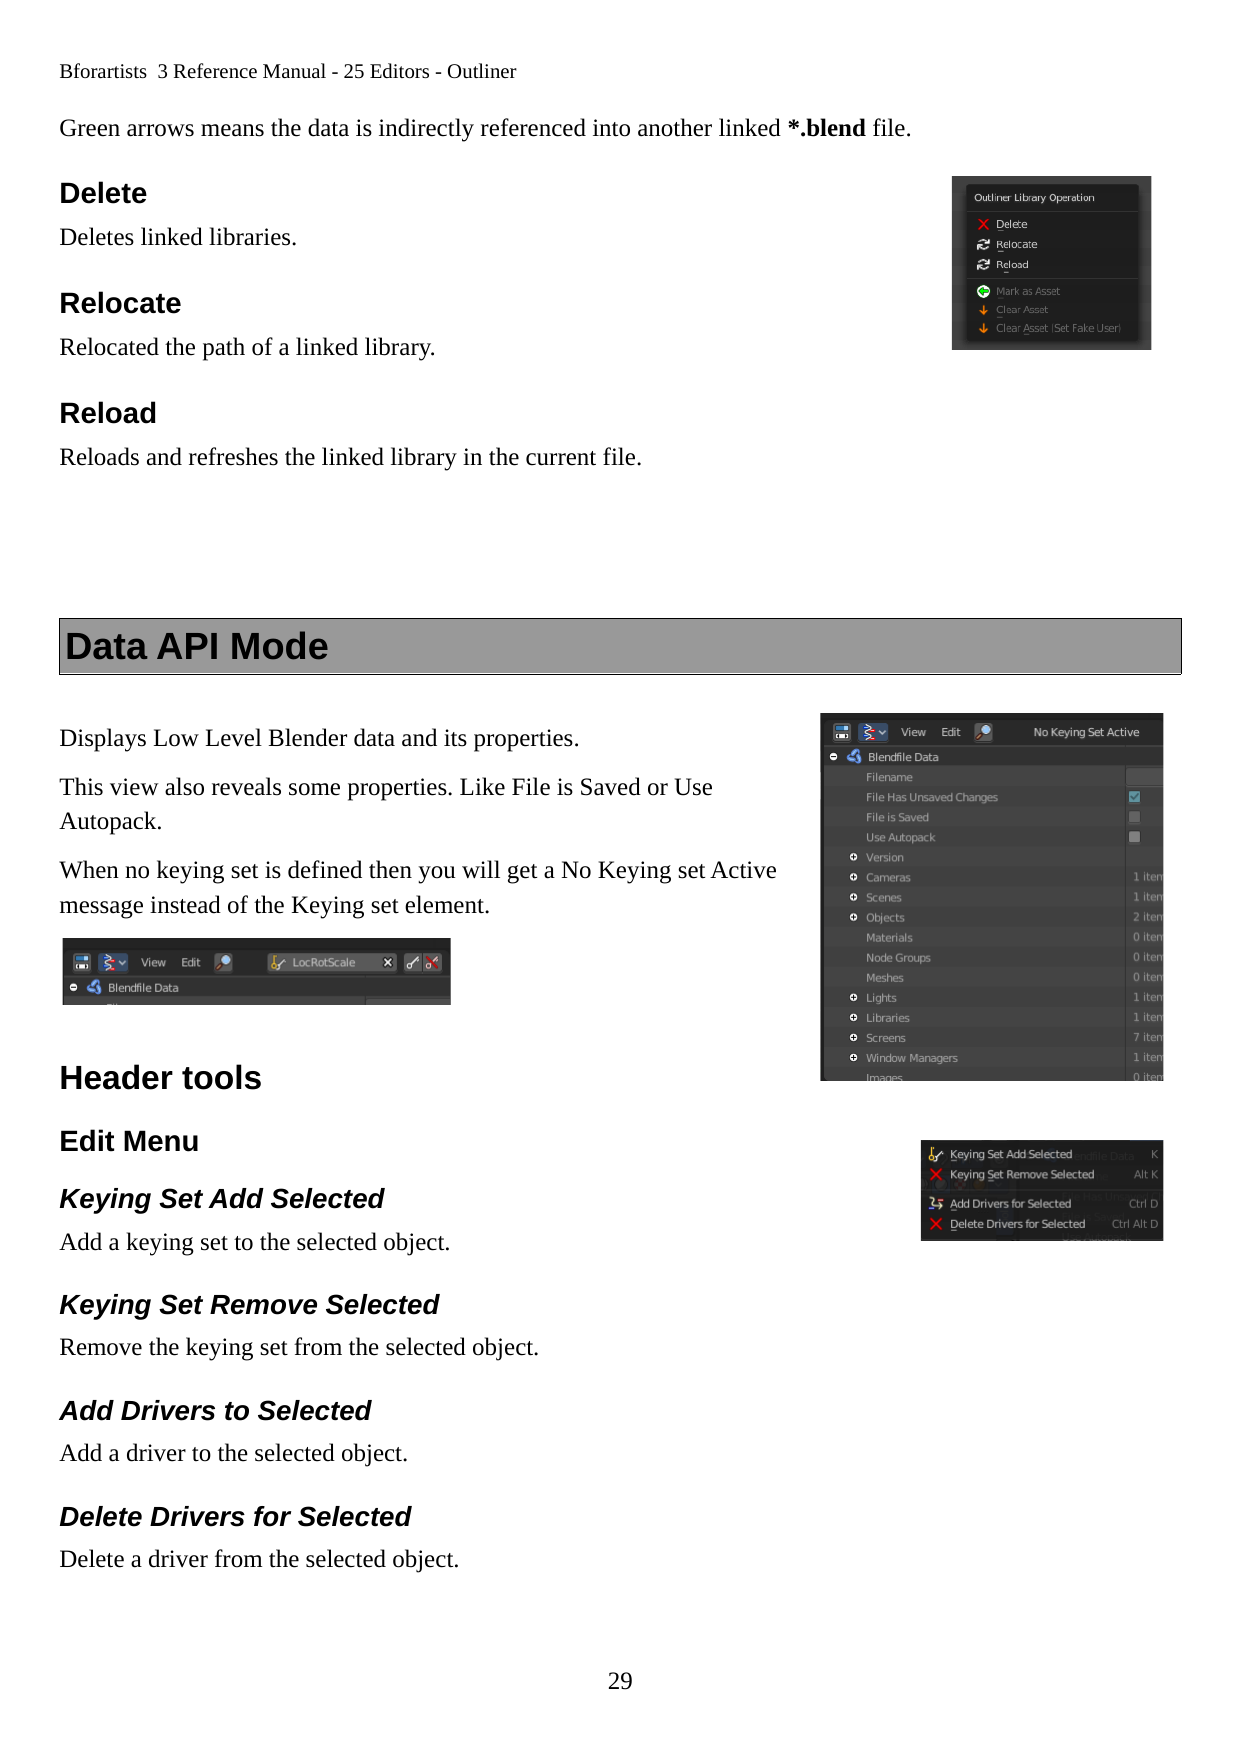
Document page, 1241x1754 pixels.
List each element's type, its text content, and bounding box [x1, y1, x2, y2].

text Displays Low Level Blender data and its properties. [59, 723, 820, 751]
subtitle Delete [59, 176, 951, 210]
text This view also reveals some properties. Like File is Saved or Use Autopack. [59, 772, 820, 835]
subtitle Delete Drivers for Selected [59, 1500, 1181, 1532]
text [1152, 222, 1181, 251]
subtitle Keying Set Add Selected [59, 1182, 920, 1214]
subtitle Header tools [59, 1058, 1181, 1096]
table_header Data API Mode [60, 619, 1181, 673]
subtitle [1152, 176, 1181, 210]
text Delete a driver from the selected object. [59, 1544, 1181, 1573]
subtitle [1164, 1182, 1181, 1214]
subtitle Edit Menu [59, 1123, 1181, 1157]
picture [920, 1140, 1164, 1241]
text Deletes linked libraries. [59, 222, 951, 251]
subtitle Relocate [59, 286, 951, 320]
subtitle Reload [59, 396, 1181, 430]
subtitle [1152, 286, 1181, 320]
subtitle Keying Set Remove Selected [59, 1288, 1181, 1320]
picture [951, 176, 1152, 350]
text Relocated the path of a linked library. [59, 332, 1181, 361]
text Green arrows means the data is indirectly referenced into another linked *.blend file. [59, 113, 1181, 141]
text Add a driver to the selected object. [59, 1438, 1181, 1467]
picture [62, 938, 451, 1005]
text When no keying set is defined then you will get a No Keying set Active message instead of the Keying set element. [59, 855, 820, 918]
text Add a keying set to the selected object. [59, 1227, 1181, 1255]
picture [820, 713, 1164, 1081]
text Remove the keying set from the selected object. [59, 1332, 1181, 1361]
text Reloads and refreshes the linked library in the current file. [59, 442, 1181, 471]
subtitle Add Drivers to Selected [59, 1394, 1181, 1426]
